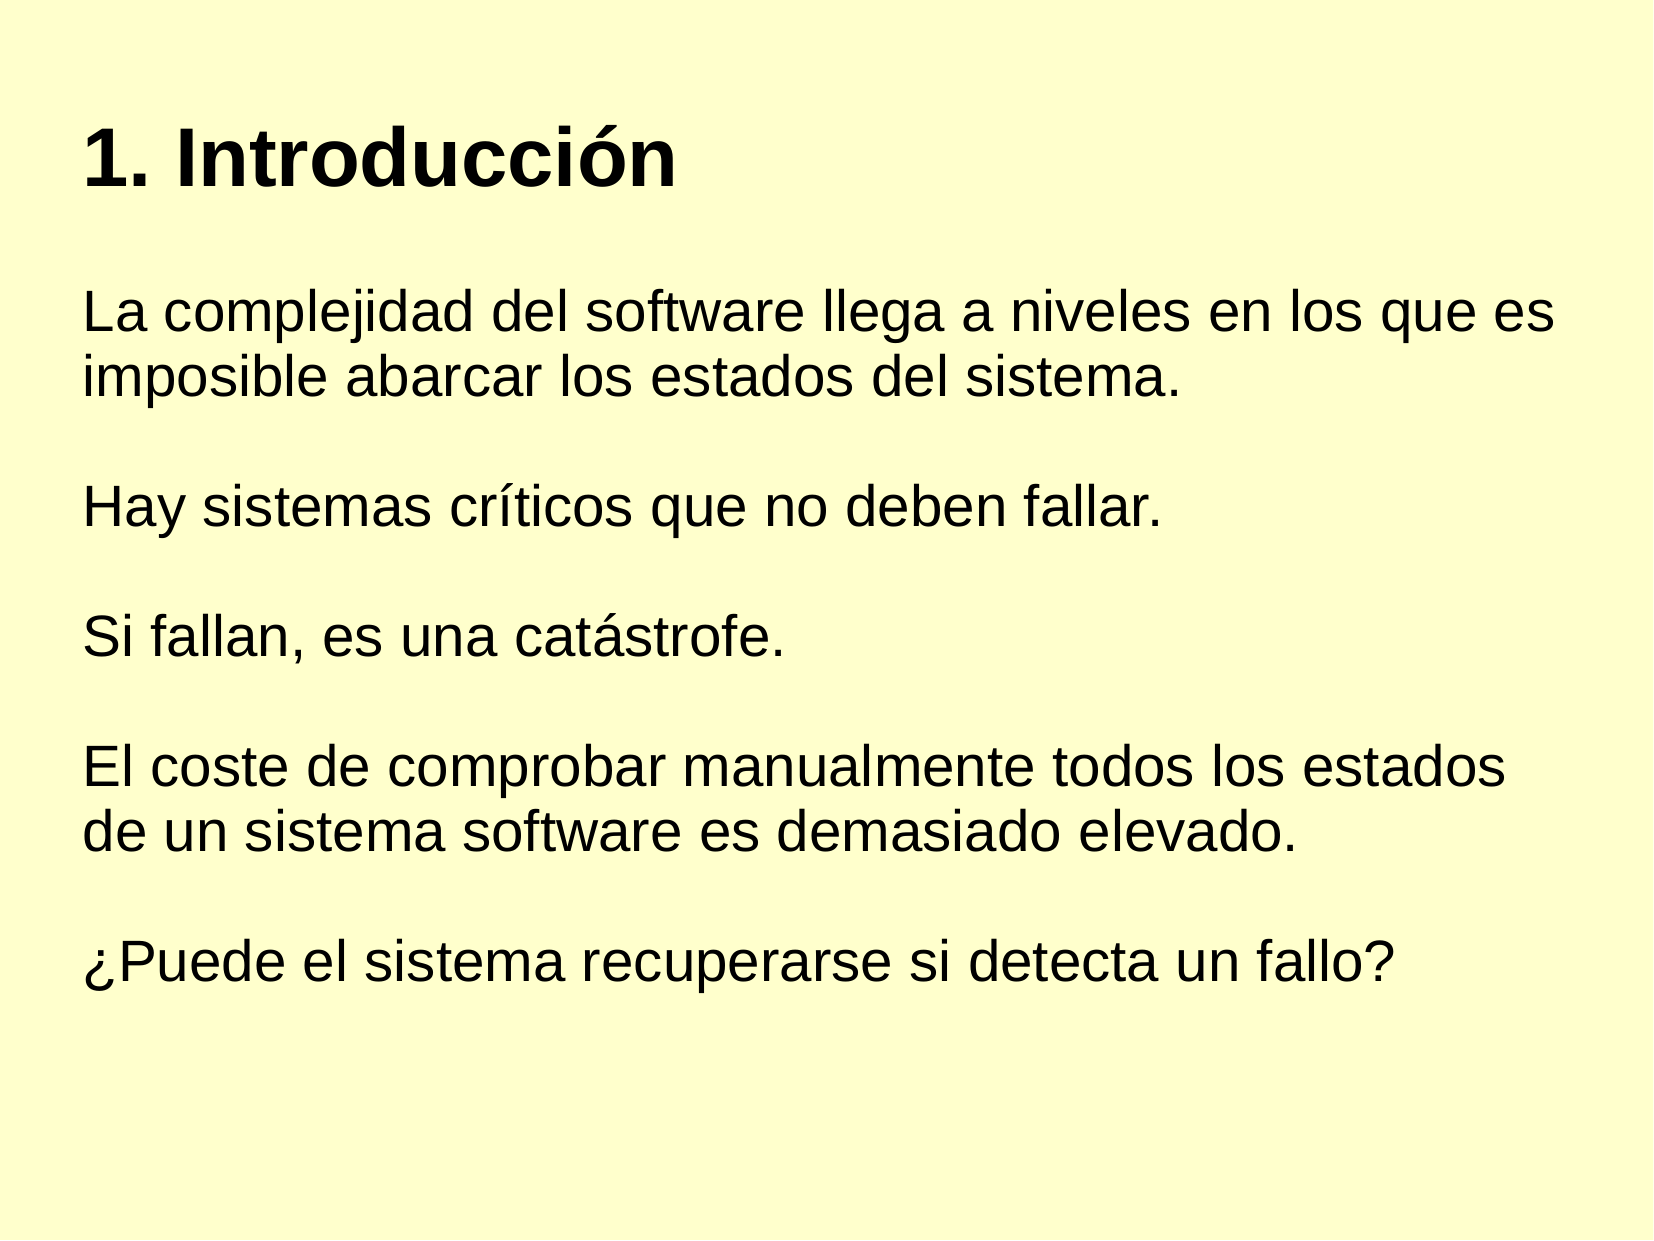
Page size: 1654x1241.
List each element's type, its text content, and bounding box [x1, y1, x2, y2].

text_box 1. Introducción La complejidad del software llega a niveles en los que es imposible abarcar los estados del sistema. Hay sistemas críticos que no deben fallar. Si fallan, es una catástrofe. El coste de comprobar manualmente todos los estados de un sistema software es demasiado elevado. ¿Puede el sistema recuperarse si detecta un fallo? [82, 64, 1571, 1013]
